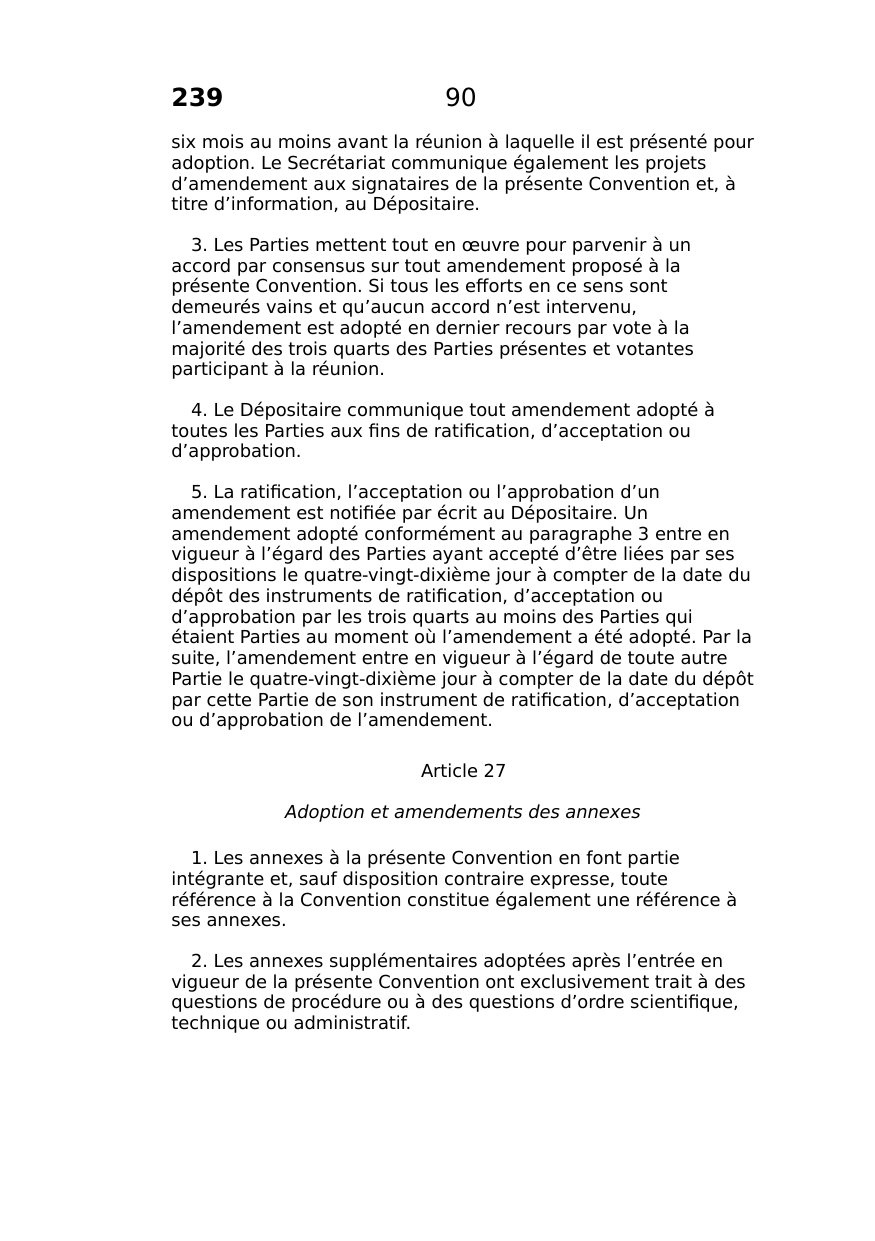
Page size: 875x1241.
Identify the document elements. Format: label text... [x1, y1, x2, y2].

text 1. Les annexes à la présente Convention en font partie intégrante et, sauf disposition contraire expresse, toute référence à la Convention constitue également une référence à ses annexes. [171, 848, 756, 931]
text 3. Les Parties mettent tout en œuvre pour parvenir à un accord par consensus sur tout amendement proposé à la présente Convention. Si tous les efforts en ce sens sont demeurés vains et qu’aucun accord n’est intervenu, l’amendement est adopté en dernier recours par vote à la majorité des trois quarts des Parties présentes et votantes participant à la réunion. [171, 235, 756, 380]
text six mois au moins avant la réunion à laquelle il est présenté pour adoption. Le Secrétariat communique également les projets d’amendement aux signataires de la présente Convention et, à titre d’information, au Dépositaire. [171, 132, 756, 215]
text 4. Le Dépositaire communique tout amendement adopté à toutes les Parties aux fins de ratification, d’acceptation ou d’approbation. [171, 400, 756, 462]
subtitle Article 27 Adoption et amendements des annexes [171, 761, 756, 823]
text 5. La ratification, l’acceptation ou l’approbation d’un amendement est notifiée par écrit au Dépositaire. Un amendement adopté conformément au paragraphe 3 entre en vigueur à l’égard des Parties ayant accepté d’être liées par ses dispositions le quatre-vingt-dixième jour à compter de la date du dépôt des instruments de ratification, d’acceptation ou d’approbation par les trois quarts au moins des Parties qui étaient Parties au moment où l’amendement a été adopté. Par la suite, l’amendement entre en vigueur à l’égard de toute autre Partie le quatre-vingt-dixième jour à compter de la date du dépôt par cette Partie de son instrument de ratification, d’acceptation ou d’approbation de l’amendement. [171, 482, 756, 731]
text 2. Les annexes supplémentaires adoptées après l’entrée en vigueur de la présente Convention ont exclusivement trait à des questions de procédure ou à des questions d’ordre scientifique, technique ou administratif. [171, 951, 756, 1034]
